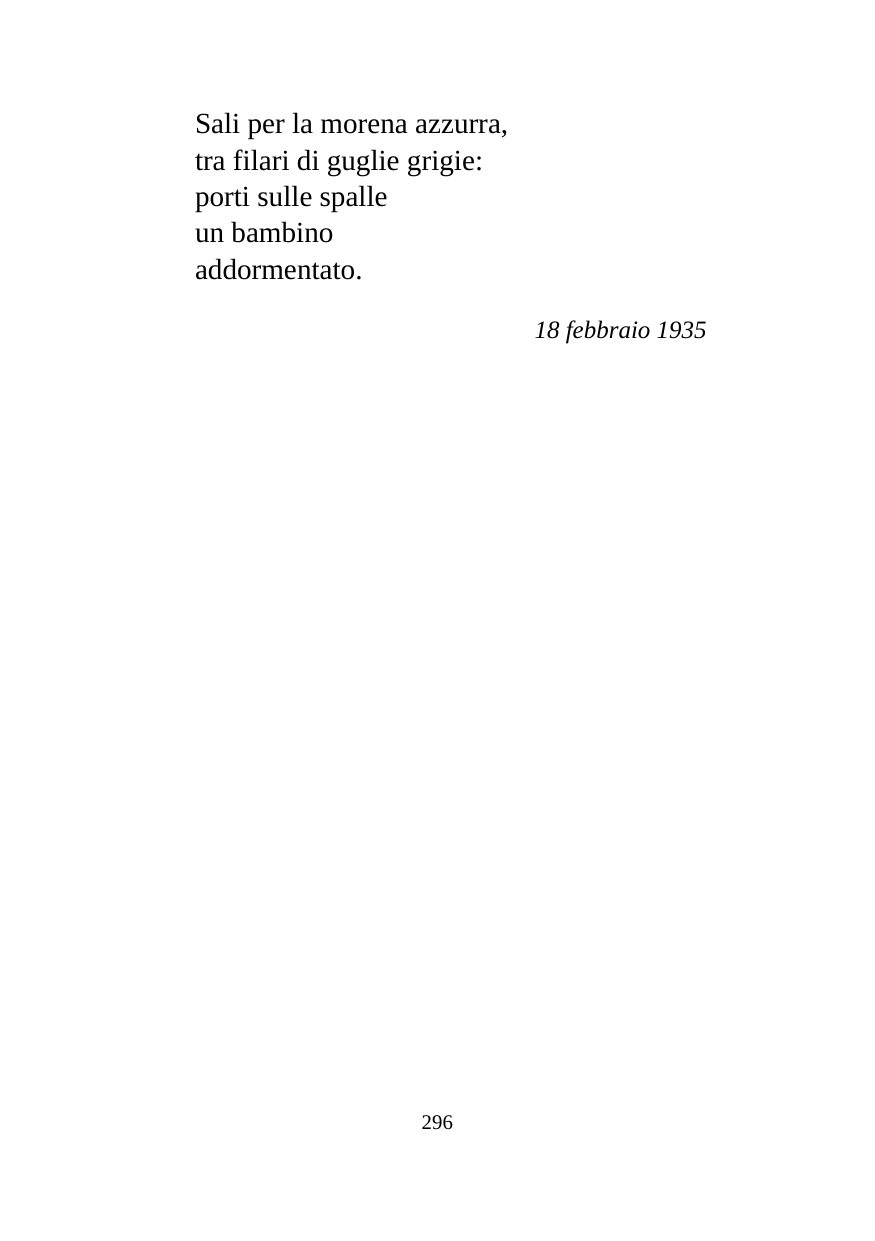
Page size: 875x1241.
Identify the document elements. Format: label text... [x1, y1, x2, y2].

text un bambino [195, 216, 768, 249]
text tra filari di guglie grigie: [195, 143, 768, 176]
text 18 febbraio 1935 [106, 315, 709, 344]
text Sali per la morena azzurra, [195, 106, 768, 140]
text porti sulle spalle [195, 179, 768, 213]
text addormentato. [195, 252, 768, 286]
